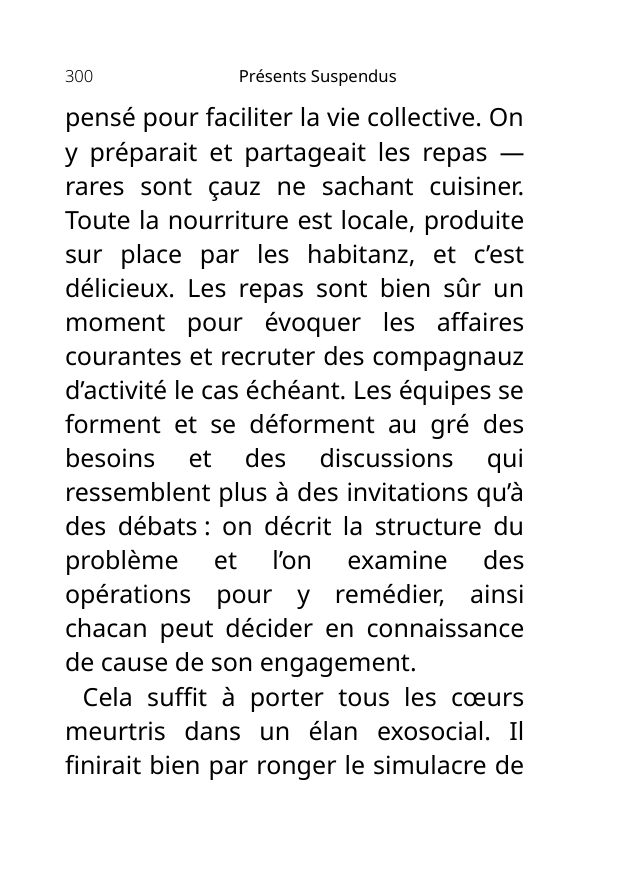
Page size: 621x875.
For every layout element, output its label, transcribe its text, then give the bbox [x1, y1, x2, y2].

text pensé pour faciliter la vie collective. On y préparait et partageait les repas — rares sont çauz ne sachant cuisiner. Toute la nourriture est locale, produite sur place par les habitanz, et c’est délicieux. Les repas sont bien sûr un moment pour évoquer les affaires courantes et recruter des compagnauz d’activité le cas échéant. Les équipes se forment et se déforment au gré des besoins et des discussions qui ressemblent plus à des invitations qu’à des débats : on décrit la structure du problème et l’on examine des opérations pour y remédier, ainsi chacan peut décider en connaissance de cause de son engagement. [65, 100, 524, 679]
text Cela suffit à porter tous les cœurs meurtris dans un élan exosocial. Il finirait bien par ronger le simulacre de [65, 679, 524, 781]
